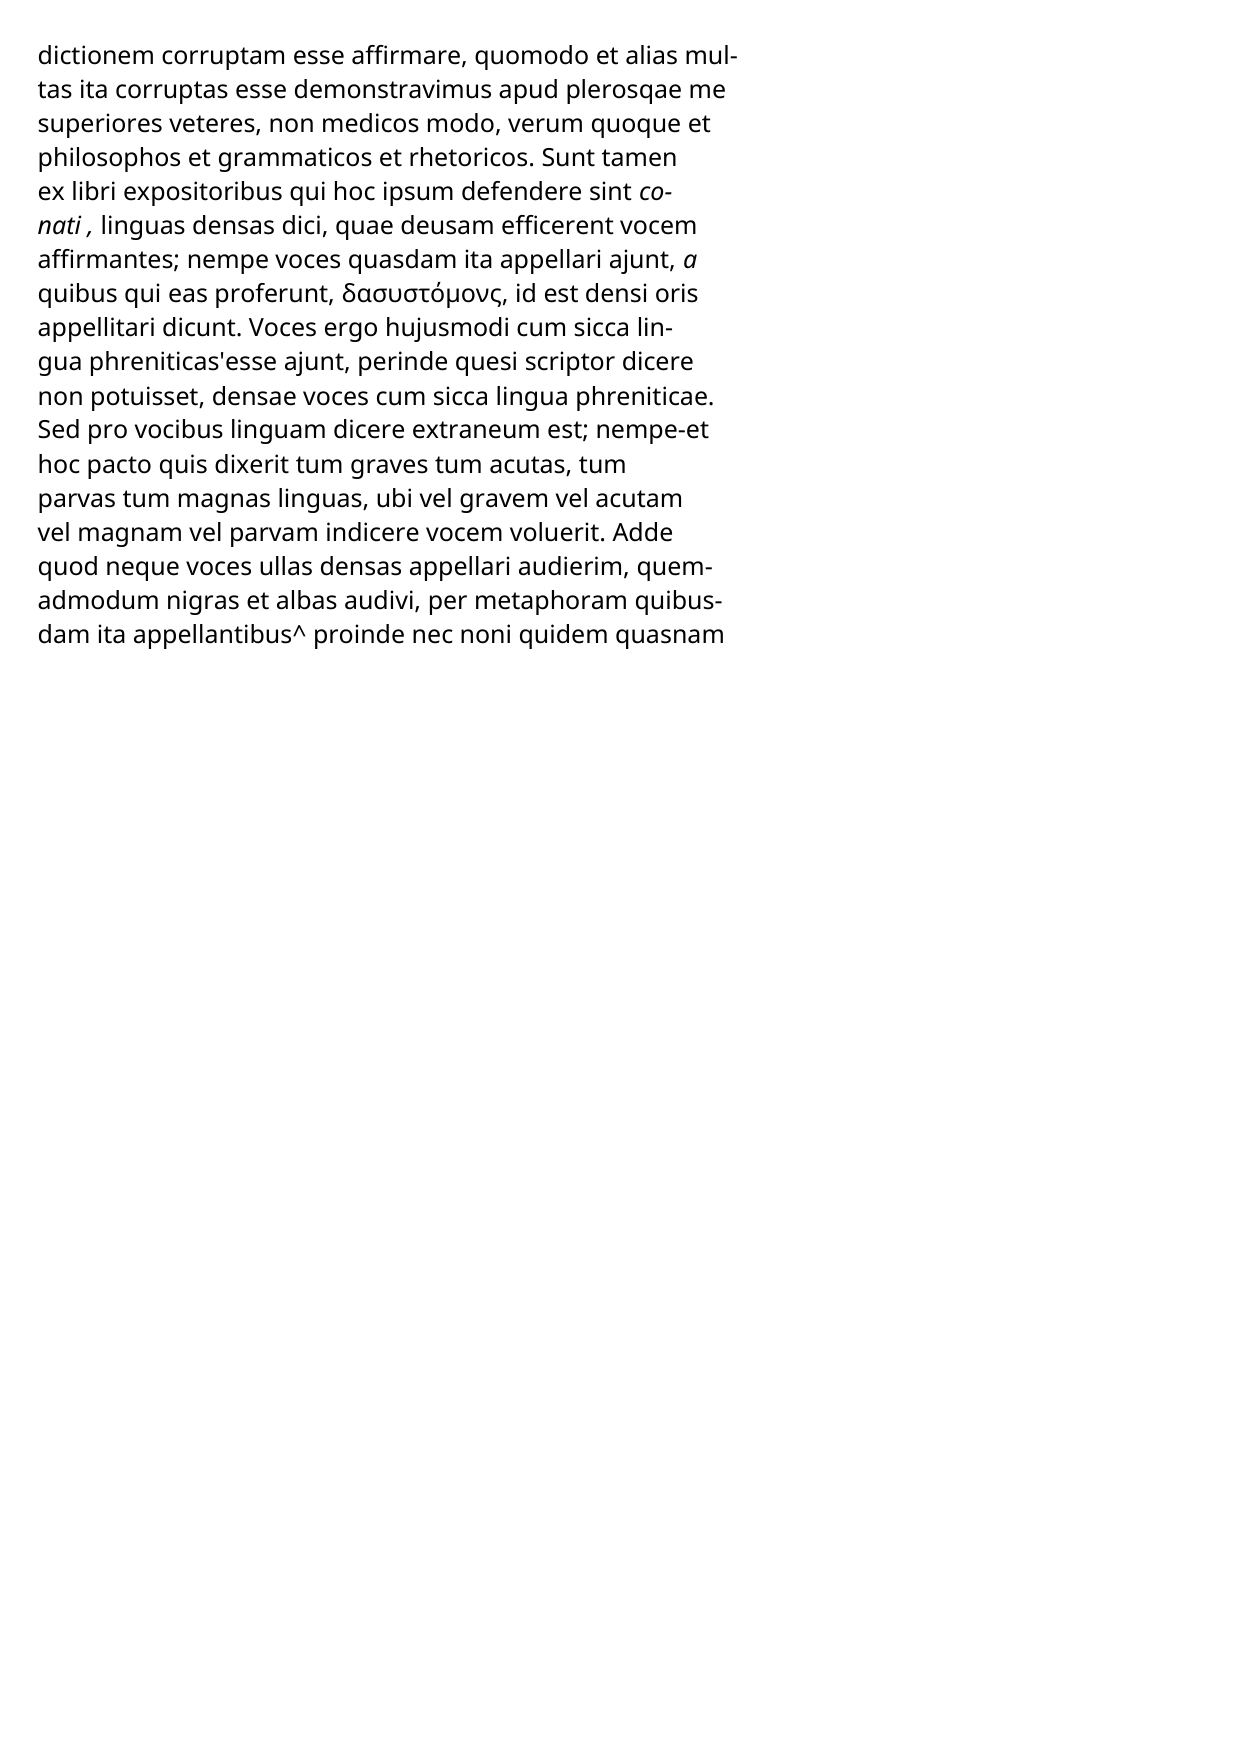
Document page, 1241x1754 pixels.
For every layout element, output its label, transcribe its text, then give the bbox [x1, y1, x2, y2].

text dictionem corruptam esse affirmare, quomodo et alias mul- tas ita corruptas esse demonstravimus apud plerosqae me superiores veteres, non medicos modo, verum quoque et philosophos et grammaticos et rhetoricos. Sunt tamen ex libri expositoribus qui hoc ipsum defendere sint co- nati , linguas densas dici, quae deusam efficerent vocem affirmantes; nempe voces quasdam ita appellari ajunt, a quibus qui eas proferunt, δασυστόμονς, id est densi oris appellitari dicunt. Voces ergo hujusmodi cum sicca lin- gua phreniticas'esse ajunt, perinde quesi scriptor dicere non potuisset, densae voces cum sicca lingua phreniticae. Sed pro vocibus linguam dicere extraneum est; nempe-et hoc pacto quis dixerit tum graves tum acutas, tum parvas tum magnas linguas, ubi vel gravem vel acutam vel magnam vel parvam indicere vocem voluerit. Adde quod neque voces ullas densas appellari audierim, quem- admodum nigras et albas audivi, per metaphoram quibus- dam ita appellantibus^ proinde nec noni quidem quasnam [37, 37, 1203, 651]
